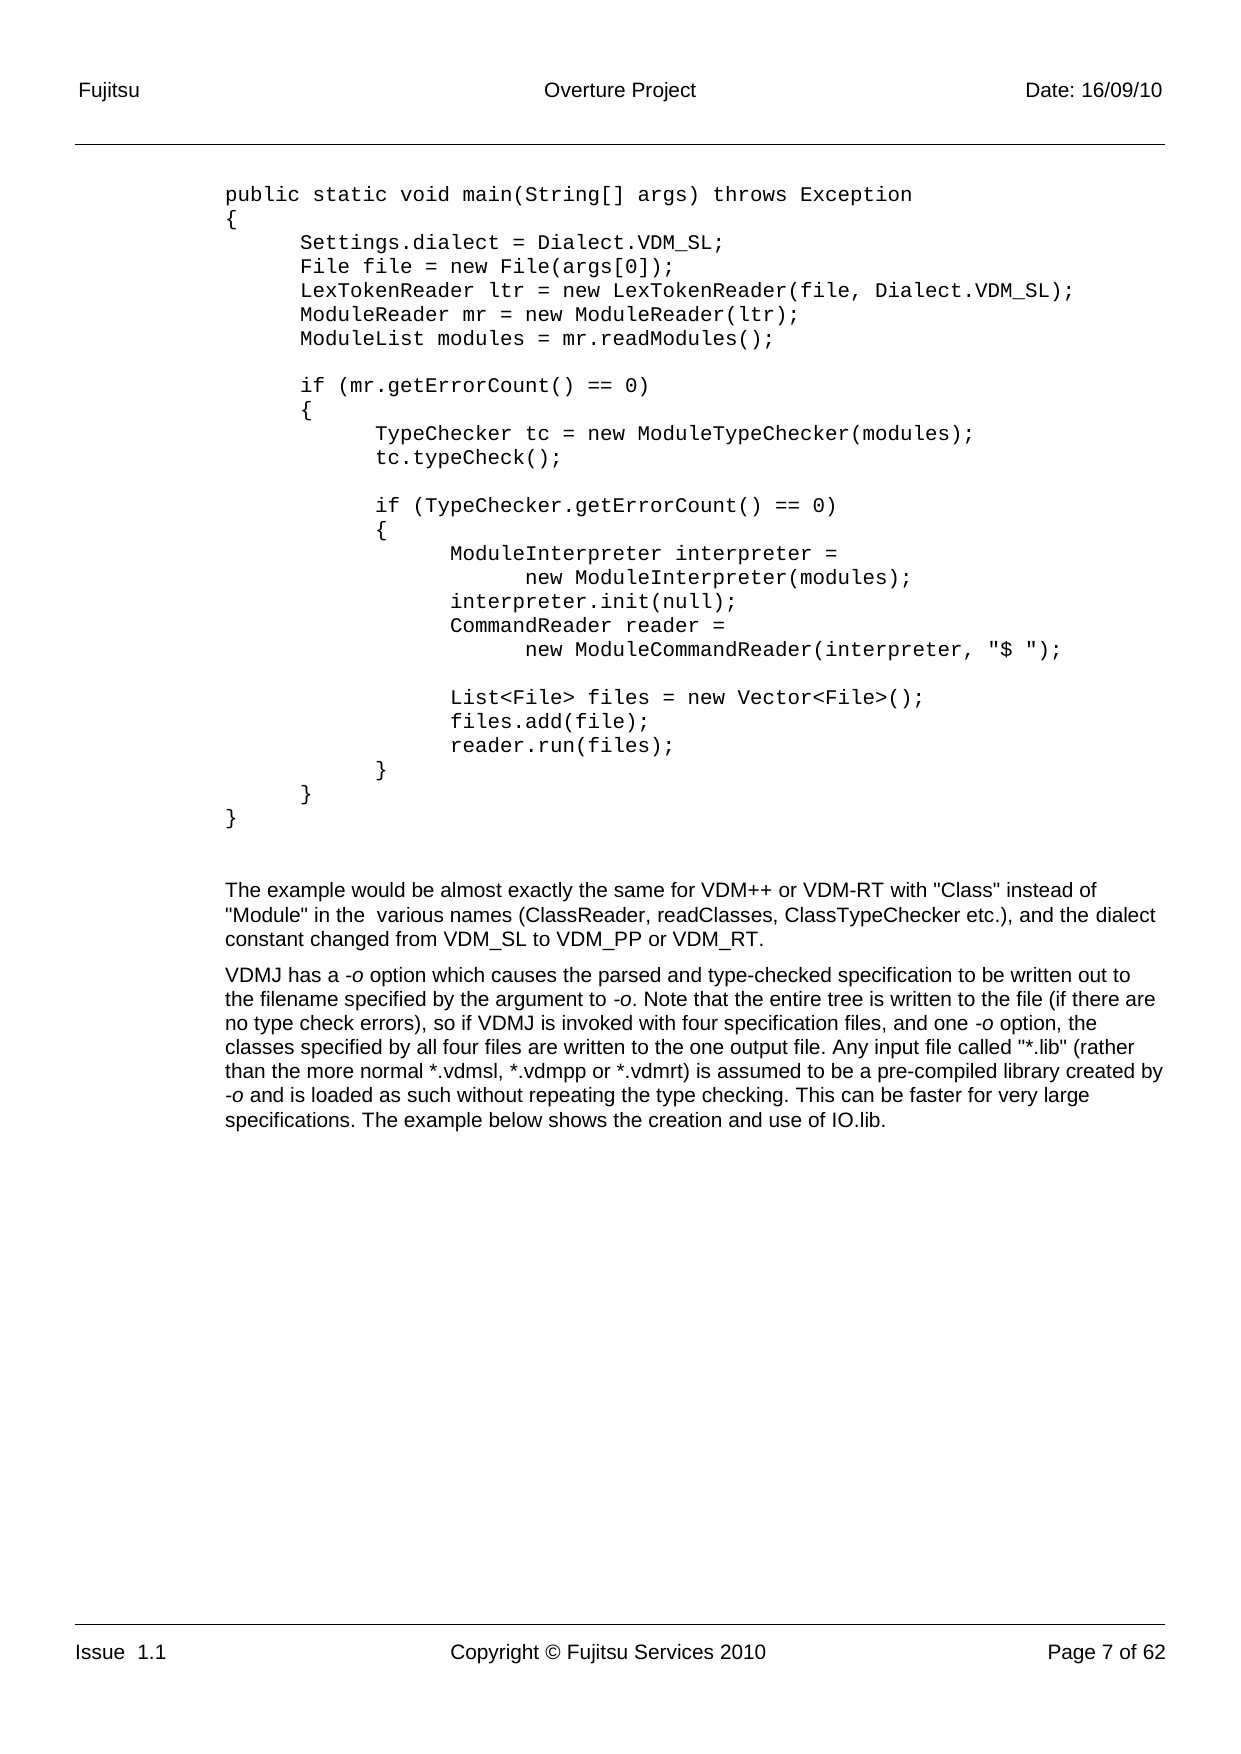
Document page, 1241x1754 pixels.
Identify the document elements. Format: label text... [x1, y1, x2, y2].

text reader.run(files); [225, 735, 1165, 759]
text interpreter.init(null); [225, 591, 1165, 615]
text CommandReader reader = [225, 615, 1165, 639]
text VDMJ has a -o option which causes the parsed and type-checked specification to be written out to the filename specified by the argument to -o. Note that the entire tree is written to the file (if there are no type check errors), so if VDMJ is invoked with four specification files, and one -o option, the classes specified by all four files are written to the one output file. Any input file called "*.lib" (rather than the more normal *.vdmsl, *.vdmpp or *.vdmrt) is assumed to be a pre-compiled library created by -o and is loaded as such without repeating the type checking. This can be faster for very large specifications. The example below shows the creation and use of IO.lib. [225, 963, 1165, 1132]
text LexTokenReader ltr = new LexTokenReader(file, Dialect.VDM_SL); [225, 279, 1165, 303]
text public static void main(String[] args) throws Exception [225, 184, 1165, 208]
text TypeChecker tc = new ModuleTypeChecker(modules); [225, 423, 1165, 447]
text The example would be almost exactly the same for VDM++ or VDM-RT with "Class" instead of "Module" in the various names (ClassReader, readClasses, ClassTypeChecker etc.), and the dialect constant changed from VDM_SL to VDM_PP or VDM_RT. [225, 878, 1165, 951]
text { [225, 208, 1165, 232]
text new ModuleCommandReader(interpreter, "$ "); [225, 639, 1165, 663]
text ModuleList modules = mr.readModules(); [225, 327, 1165, 351]
text Settings.dialect = Dialect.VDM_SL; [225, 232, 1165, 256]
text new ModuleInterpreter(modules); [225, 567, 1165, 591]
text ModuleReader mr = new ModuleReader(ltr); [225, 303, 1165, 327]
text } [225, 759, 1165, 783]
text ModuleInterpreter interpreter = [225, 543, 1165, 567]
text List<File> files = new Vector<File>(); [225, 687, 1165, 711]
text } [225, 783, 1165, 807]
text tc.typeCheck(); [225, 447, 1165, 471]
text if (TypeChecker.getErrorCount() == 0) [225, 495, 1165, 519]
text if (mr.getErrorCount() == 0) [225, 375, 1165, 399]
text } [225, 807, 1165, 831]
text { [225, 399, 1165, 423]
text files.add(file); [225, 711, 1165, 735]
text File file = new File(args[0]); [225, 256, 1165, 279]
text { [225, 519, 1165, 543]
